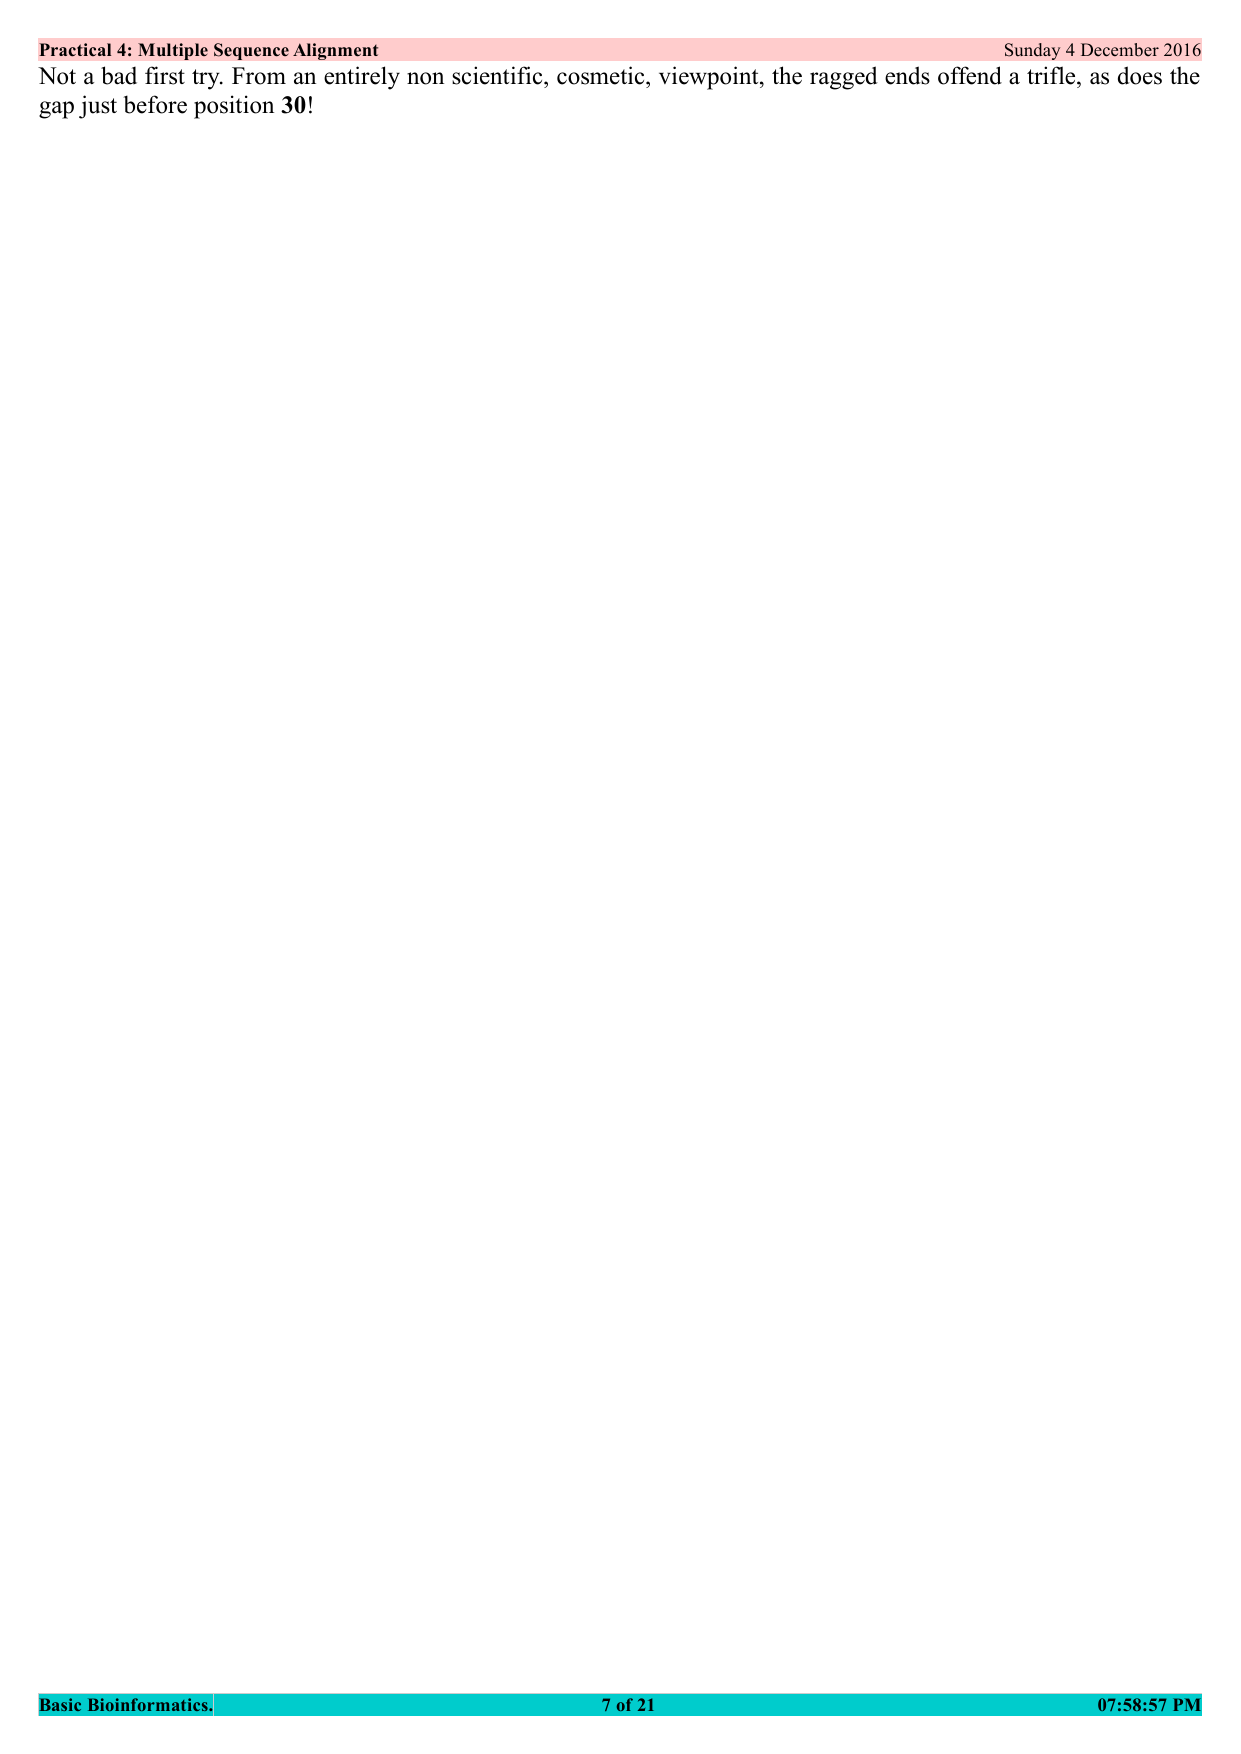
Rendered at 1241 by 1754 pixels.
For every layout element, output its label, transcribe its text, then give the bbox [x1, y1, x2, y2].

text Not a bad first try. From an entirely non scientific, cosmetic, viewpoint, the ragged ends offend a trifle, as does the gap just before position 30! [38, 61, 1202, 119]
